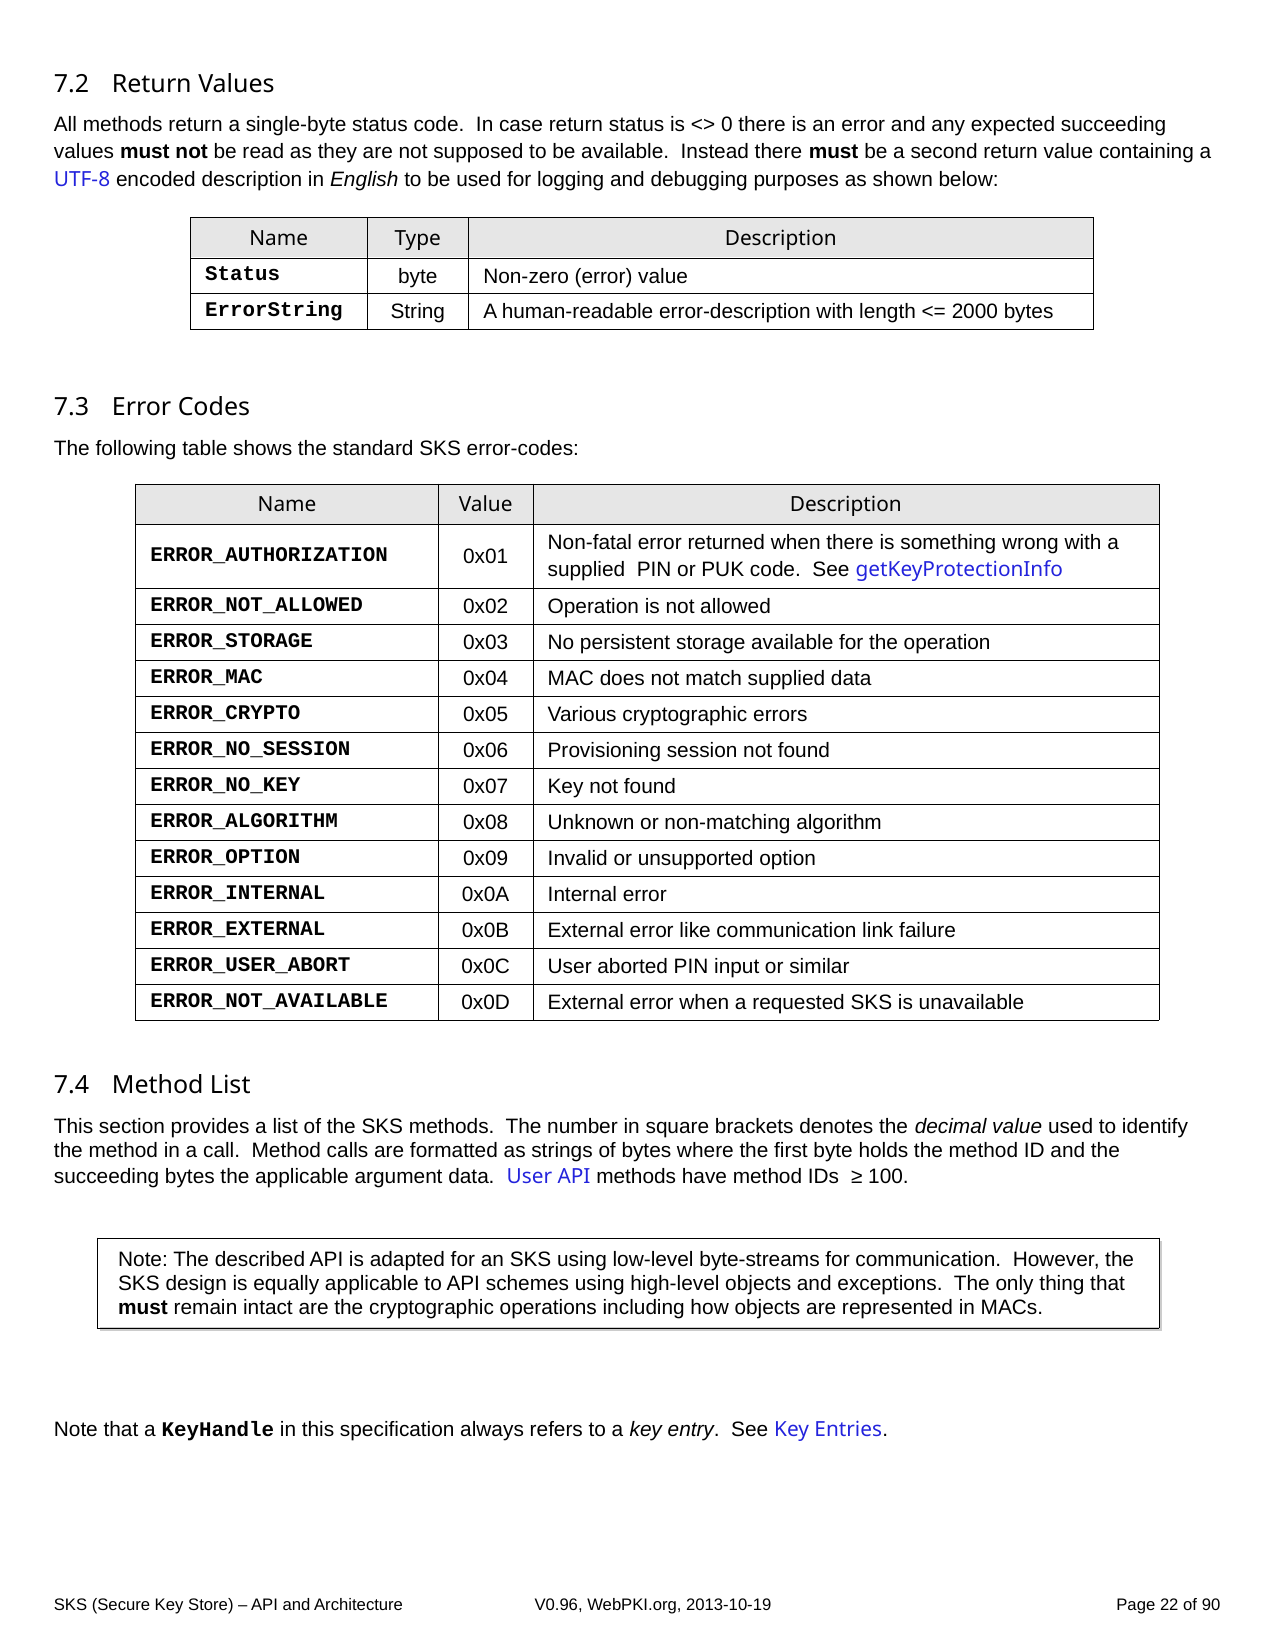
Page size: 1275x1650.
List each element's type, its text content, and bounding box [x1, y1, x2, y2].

table_cell 0x08 [439, 805, 533, 840]
table_cell ERROR_USER_ABORT [136, 949, 438, 983]
subtitle Method List [54, 1067, 1221, 1101]
table_cell A human-readable error-description with length <= 2000 bytes [469, 294, 1093, 329]
table_cell 0x02 [439, 589, 533, 624]
table_cell ErrorString [191, 294, 367, 329]
table_cell 0x0B [439, 913, 533, 948]
table_cell ERROR_NO_KEY [136, 769, 438, 804]
table_cell ERROR_STORAGE [136, 625, 438, 660]
table_cell ERROR_EXTERNAL [136, 913, 438, 948]
table_cell ERROR_NO_SESSION [136, 733, 438, 768]
table_cell Provisioning session not found [534, 733, 1159, 768]
table_cell 0x09 [439, 841, 533, 876]
table_cell 0x0C [439, 949, 533, 983]
text The following table shows the standard SKS error-codes: [54, 436, 1221, 483]
subtitle Return Values [54, 66, 1221, 100]
table_cell byte [368, 259, 468, 293]
table_cell 0x01 [439, 525, 533, 588]
table_cell MAC does not match supplied data [534, 661, 1159, 696]
table_cell 0x03 [439, 625, 533, 660]
table_cell Status [191, 259, 367, 293]
table_cell 0x07 [439, 769, 533, 804]
table_cell ERROR_AUTHORIZATION [136, 525, 438, 588]
table_cell Non-fatal error returned when there is something wrong with a supplied PIN or PUK code. See getKeyProtectionInfo [534, 525, 1159, 588]
table_header Name [136, 485, 438, 524]
table_cell External error when a requested SKS is unavailable [534, 985, 1159, 1019]
text All methods return a single-byte status code. In case return status is <> 0 there is an error and any expected succeeding values must not be read as they are not supposed to be available. Instead there must be a second return value containing a UTF-8 encoded description in English to be used for logging and debugging purposes as shown below: [54, 112, 1221, 217]
table_cell 0x0D [439, 985, 533, 1019]
table_cell String [368, 294, 468, 329]
table_header Value [439, 485, 533, 524]
table_cell ERROR_INTERNAL [136, 877, 438, 912]
table_cell Various cryptographic errors [534, 697, 1159, 732]
table_cell 0x05 [439, 697, 533, 732]
table_cell ERROR_MAC [136, 661, 438, 696]
table_cell Operation is not allowed [534, 589, 1159, 624]
table_header Note: The described API is adapted for an SKS using low-level byte-streams for communication. However, the SKS design is equally applicable to API schemes using high-level objects and exceptions. The only thing that must remain intact are the cryptographic operations including how objects are represented in MACs. [98, 1239, 1159, 1327]
text This section provides a list of the SKS methods. The number in square brackets denotes the decimal value used to identify the method in a call. Method calls are formatted as strings of bytes where the first byte holds the method ID and the succeeding bytes the applicable argument data. User API methods have method IDs ≥ 100. [54, 1114, 1221, 1214]
table_cell Key not found [534, 769, 1159, 804]
table_cell ERROR_CRYPTO [136, 697, 438, 732]
table_cell ERROR_ALGORITHM [136, 805, 438, 840]
table_cell 0x06 [439, 733, 533, 768]
table_cell ERROR_OPTION [136, 841, 438, 876]
table_cell ERROR_NOT_AVAILABLE [136, 985, 438, 1019]
table_cell Non-zero (error) value [469, 259, 1093, 293]
table_cell ERROR_NOT_ALLOWED [136, 589, 438, 624]
subtitle Error Codes [54, 389, 1221, 423]
table_header Description [469, 218, 1093, 257]
table_header Name [191, 218, 367, 257]
table_header Type [368, 218, 468, 257]
table_header Description [534, 485, 1159, 524]
table_cell Invalid or unsupported option [534, 841, 1159, 876]
table_cell External error like communication link failure [534, 913, 1159, 948]
table_cell User aborted PIN input or similar [534, 949, 1159, 983]
table_cell 0x04 [439, 661, 533, 696]
table_cell Internal error [534, 877, 1159, 912]
text Note that a KeyHandle in this specification always refers to a key entry. See Key Entries. [54, 1414, 1221, 1442]
table_cell Unknown or non-matching algorithm [534, 805, 1159, 840]
table_cell No persistent storage available for the operation [534, 625, 1159, 660]
table_cell 0x0A [439, 877, 533, 912]
